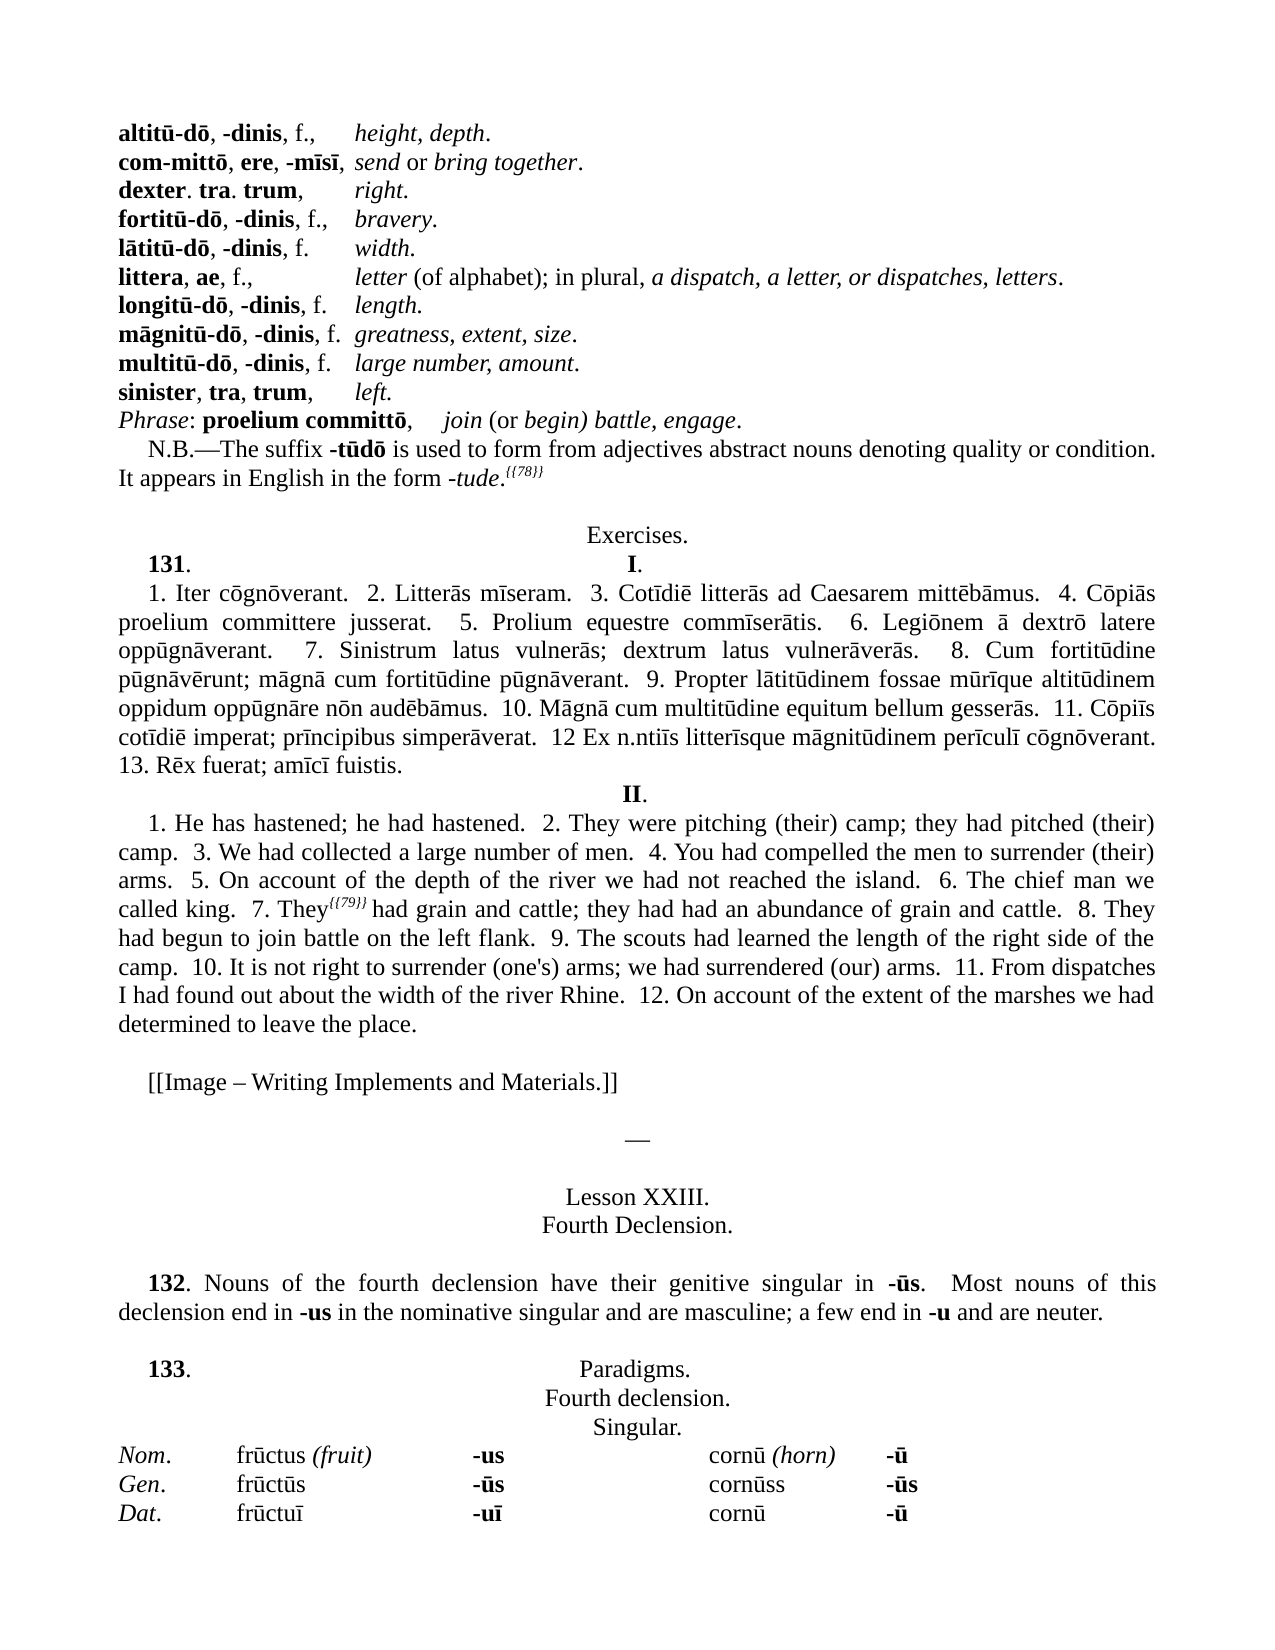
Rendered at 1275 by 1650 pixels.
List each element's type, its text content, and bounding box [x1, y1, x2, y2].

text 133. Paradigms. [118, 1354, 1157, 1383]
text littera, ae, f., letter (of alphabet); in plural, a dispatch, a letter, or dispatches, letters. [118, 262, 1157, 291]
text Singular. [118, 1412, 1157, 1441]
text multitū-dō, -dinis, f. large number, amount. [118, 348, 1157, 377]
text — [118, 1124, 1157, 1153]
text [[Image – Writing Implements and Materials.]] [118, 1067, 1157, 1096]
text 131. I. [118, 549, 1157, 578]
text 1. Iter cōgnōverant. 2. Litterās mīseram. 3. Cotīdiē litterās ad Caesarem mittēbāmus. 4. Cōpiās proelium committere jusserat. 5. Prolium equestre commīserātis. 6. Legiōnem ā dextrō latere oppūgnāverant. 7. Sinistrum latus vulnerās; dextrum latus vulnerāverās. 8. Cum fortitūdine pūgnāvērunt; māgnā cum fortitūdine pūgnāverant. 9. Propter lātitūdinem fossae mūrīque altitūdinem oppidum oppūgnāre nōn audēbāmus. 10. Māgnā cum multitūdine equitum bellum gesserās. 11. Cōpiīs cotīdiē imperat; prīncipibus simperāverat. 12 Ex n.ntiīs litterīsque māgnitūdinem perīculī cōgnōverant. 13. Rēx fuerat; amīcī fuistis. [118, 578, 1157, 779]
text Exercises. [118, 521, 1157, 549]
text Dat. frūctuī -uī cornū -ū [118, 1498, 1157, 1527]
text sinister, tra, trum, left. [118, 377, 1157, 406]
text Nom. frūctus (fruit) -us cornū (horn) -ū [118, 1441, 1157, 1469]
text dexter. tra. trum, right. [118, 176, 1157, 204]
text II. [118, 779, 1157, 808]
text longitū-dō, -dinis, f. length. [118, 291, 1157, 319]
text 132. Nouns of the fourth declension have their genitive singular in -ūs. Most nouns of this declension end in -us in the nominative singular and are masculine; a few end in -u and are neuter. [118, 1268, 1157, 1326]
text N.B.—The suffix -tūdō is used to form from adjectives abstract nouns denoting quality or condition. It appears in English in the form -tude.{{78}} [118, 434, 1157, 492]
text fortitū-dō, -dinis, f., bravery. [118, 204, 1157, 233]
text Gen. frūctūs -ūs cornūss -ūs [118, 1469, 1157, 1498]
text lātitū-dō, -dinis, f. width. [118, 233, 1157, 262]
text com-mittō, ere, -mīsī, send or bring together. [118, 147, 1157, 176]
text 1. He has hastened; he had hastened. 2. They were pitching (their) camp; they had pitched (their) camp. 3. We had collected a large number of men. 4. You had compelled the men to surrender (their) arms. 5. On account of the depth of the river we had not reached the island. 6. The chief man we called king. 7. They{{79}} had grain and cattle; they had had an abundance of grain and cattle. 8. They had begun to join battle on the left flank. 9. The scouts had learned the length of the right side of the camp. 10. It is not right to surrender (one's) arms; we had surrendered (our) arms. 11. From dispatches I had found out about the width of the river Rhine. 12. On account of the extent of the marshes we had determined to leave the place. [118, 808, 1157, 1038]
text māgnitū-dō, -dinis, f. greatness, extent, size. [118, 319, 1157, 348]
text Lesson XXIII. [118, 1182, 1157, 1211]
text Fourth declension. [118, 1383, 1157, 1412]
text Phrase: proelium committō, join (or begin) battle, engage. [118, 406, 1157, 434]
text Fourth Declension. [118, 1211, 1157, 1239]
text altitū-dō, -dinis, f., height, depth. [118, 118, 1157, 147]
